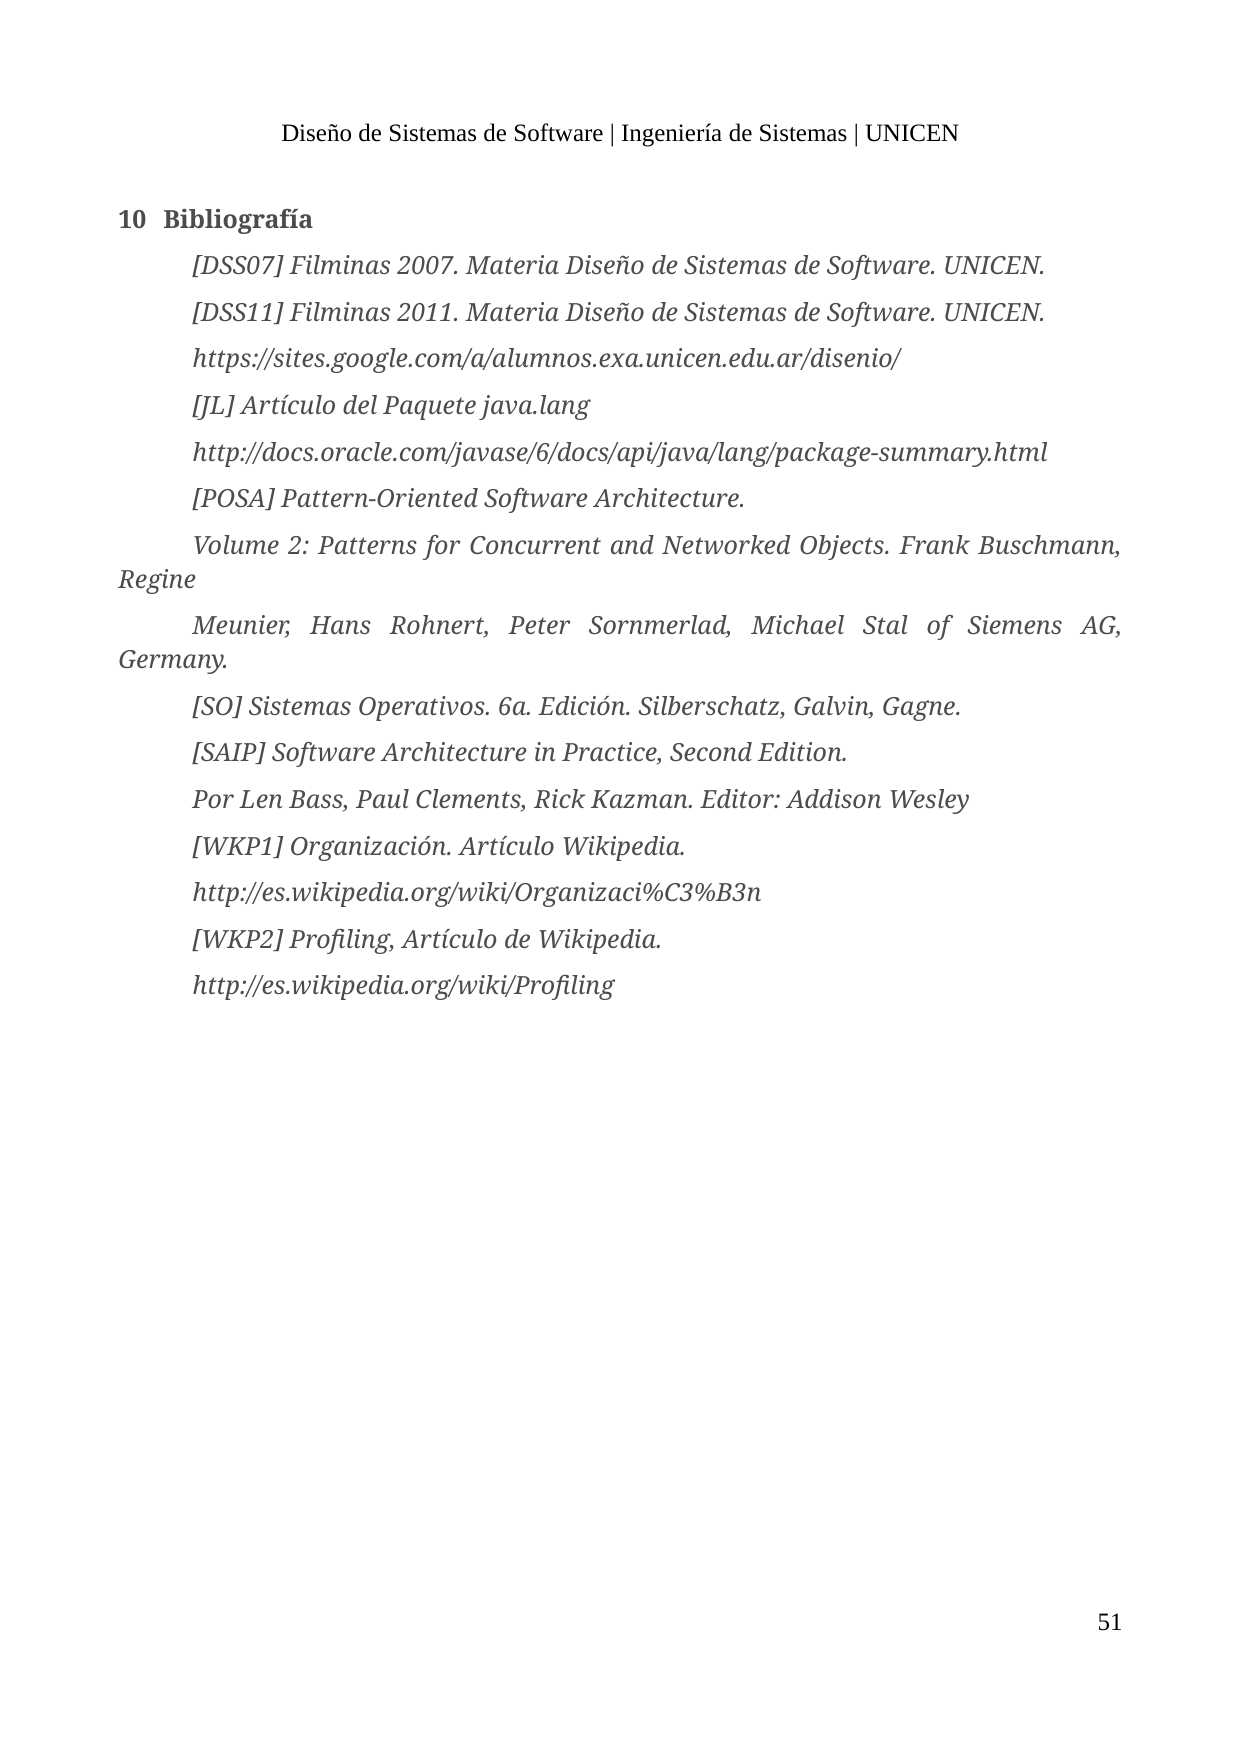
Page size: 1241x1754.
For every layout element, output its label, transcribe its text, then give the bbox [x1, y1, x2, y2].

text https://sites.google.com/a/alumnos.exa.unicen.edu.ar/disenio/ [118, 341, 1122, 375]
subtitle Bibliografía [118, 201, 1122, 235]
text Volume 2: Patterns for Concurrent and Networked Objects. Frank Buschmann, Regine [118, 527, 1122, 595]
text [SAIP] Software Architecture in Practice, Second Edition. [118, 735, 1122, 769]
text http://docs.oracle.com/javase/6/docs/api/java/lang/package-summary.html [118, 434, 1122, 468]
text [POSA] Pattern-Oriented Software Architecture. [118, 481, 1122, 515]
text Por Len Bass, Paul Clements, Rick Kazman. Editor: Addison Wesley [118, 782, 1122, 816]
text [DSS07] Filminas 2007. Materia Diseño de Sistemas de Software. UNICEN. [118, 248, 1122, 282]
text http://es.wikipedia.org/wiki/Organizaci%C3%B3n [118, 875, 1122, 909]
text Meunier, Hans Rohnert, Peter Sornmerlad, Michael Stal of Siemens AG, Germany. [118, 608, 1122, 676]
text http://es.wikipedia.org/wiki/Profiling [118, 968, 1122, 1002]
text [WKP2] Profiling, Artículo de Wikipedia. [118, 921, 1122, 955]
text [DSS11] Filminas 2011. Materia Diseño de Sistemas de Software. UNICEN. [118, 294, 1122, 328]
text [SO] Sistemas Operativos. 6a. Edición. Silberschatz, Galvin, Gagne. [118, 688, 1122, 723]
text [JL] Artículo del Paquete java.lang [118, 388, 1122, 422]
text [WKP1] Organización. Artículo Wikipedia. [118, 828, 1122, 862]
